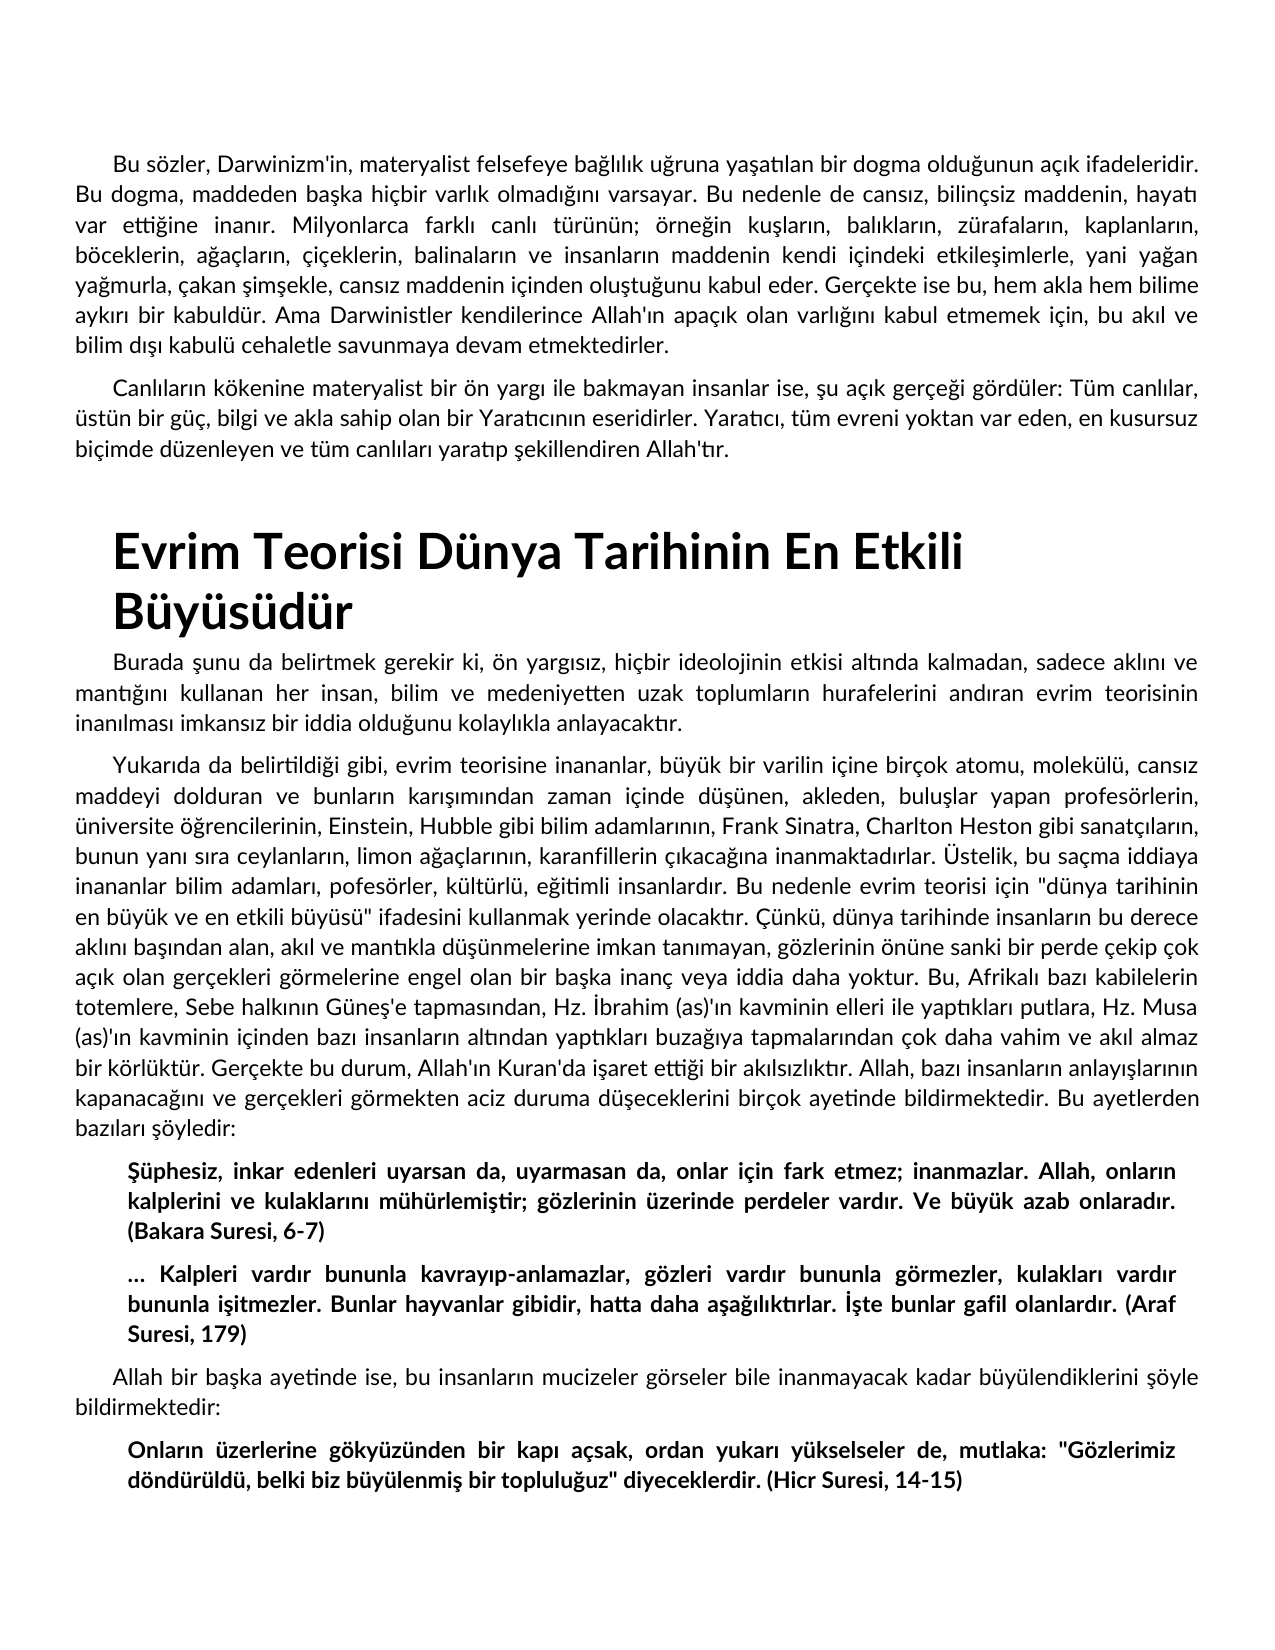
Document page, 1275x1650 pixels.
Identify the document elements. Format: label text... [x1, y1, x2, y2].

text Yukarıda da belirtildiği gibi, evrim teorisine inananlar, büyük bir varilin içine birçok atomu, molekülü, cansız maddeyi dolduran ve bunların karışımından zaman içinde düşünen, akleden, buluşlar yapan profesörlerin, üniversite öğrencilerinin, Einstein, Hubble gibi bilim adamlarının, Frank Sinatra, Charlton Heston gibi sanatçıların, bunun yanı sıra ceylanların, limon ağaçlarının, karanfillerin çıkacağına inanmaktadırlar. Üstelik, bu saçma iddiaya inananlar bilim adamları, pofesörler, kültürlü, eğitimli insanlardır. Bu nedenle evrim teorisi için "dünya tarihinin en büyük ve en etkili büyüsü" ifadesini kullanmak yerinde olacaktır. Çünkü, dünya tarihinde insanların bu derece aklını başından alan, akıl ve mantıkla düşünmelerine imkan tanımayan, gözlerinin önüne sanki bir perde çekip çok açık olan gerçekleri görmelerine engel olan bir başka inanç veya iddia daha yoktur. Bu, Afrikalı bazı kabilelerin totemlere, Sebe halkının Güneş'e tapmasından, Hz. İbrahim (as)'ın kavminin elleri ile yaptıkları putlara, Hz. Musa (as)'ın kavminin içinden bazı insanların altından yaptıkları buzağıya tapmalarından çok daha vahim ve akıl almaz bir körlüktür. Gerçekte bu durum, Allah'ın Kuran'da işaret ettiği bir akılsızlıktır. Allah, bazı insanların anlayışlarının kapanacağını ve gerçekleri görmekten aciz duruma düşeceklerini birçok ayetinde bildirmektedir. Bu ayetlerden bazıları şöyledir: [75, 751, 1200, 1141]
text Allah bir başka ayetinde ise, bu insanların mucizeler görseler bile inanmayacak kadar büyülendiklerini şöyle bildirmektedir: [75, 1363, 1200, 1420]
text Bu sözler, Darwinizm'in, materyalist felsefeye bağlılık uğruna yaşatılan bir dogma olduğunun açık ifadeleridir. Bu dogma, maddeden başka hiçbir varlık olmadığını varsayar. Bu nedenle de cansız, bilinçsiz maddenin, hayatı var ettiğine inanır. Milyonlarca farklı canlı türünün; örneğin kuşların, balıkların, zürafaların, kaplanların, böceklerin, ağaçların, çiçeklerin, balinaların ve insanların maddenin kendi içindeki etkileşimlerle, yani yağan yağmurla, çakan şimşekle, cansız maddenin içinden oluştuğunu kabul eder. Gerçekte ise bu, hem akla hem bilime aykırı bir kabuldür. Ama Darwinistler kendilerince Allah'ın apaçık olan varlığını kabul etmemek için, bu akıl ve bilim dışı kabulü cehaletle savunmaya devam etmektedirler. [75, 150, 1200, 359]
subtitle Evrim Teorisi Dünya Tarihinin En Etkili Büyüsüdür [112, 520, 1200, 640]
text … Kalpleri vardır bununla kavrayıp-anlamazlar, gözleri vardır bununla görmezler, kulakları vardır bununla işitmezler. Bunlar hayvanlar gibidir, hatta daha aşağılıktırlar. İşte bunlar gafil olanlardır. (Araf Suresi, 179) [127, 1259, 1177, 1347]
text Onların üzerlerine gökyüzünden bir kapı açsak, ordan yukarı yükselseler de, mutlaka: "Gözlerimiz döndürüldü, belki biz büyülenmiş bir topluluğuz" diyeceklerdir. (Hicr Suresi, 14-15) [127, 1436, 1177, 1493]
text Canlıların kökenine materyalist bir ön yargı ile bakmayan insanlar ise, şu açık gerçeği gördüler: Tüm canlılar, üstün bir güç, bilgi ve akla sahip olan bir Yaratıcının eseridirler. Yaratıcı, tüm evreni yoktan var eden, en kusursuz biçimde düzenleyen ve tüm canlıları yaratıp şekillendiren Allah'tır. [75, 374, 1200, 462]
text Burada şunu da belirtmek gerekir ki, ön yargısız, hiçbir ideolojinin etkisi altında kalmadan, sadece aklını ve mantığını kullanan her insan, bilim ve medeniyetten uzak toplumların hurafelerini andıran evrim teorisinin inanılması imkansız bir iddia olduğunu kolaylıkla anlayacaktır. [75, 648, 1200, 736]
text Şüphesiz, inkar edenleri uyarsan da, uyarmasan da, onlar için fark etmez; inanmazlar. Allah, onların kalplerini ve kulaklarını mühürlemiştir; gözlerinin üzerinde perdeler vardır. Ve büyük azab onlaradır. (Bakara Suresi, 6-7) [127, 1156, 1177, 1244]
